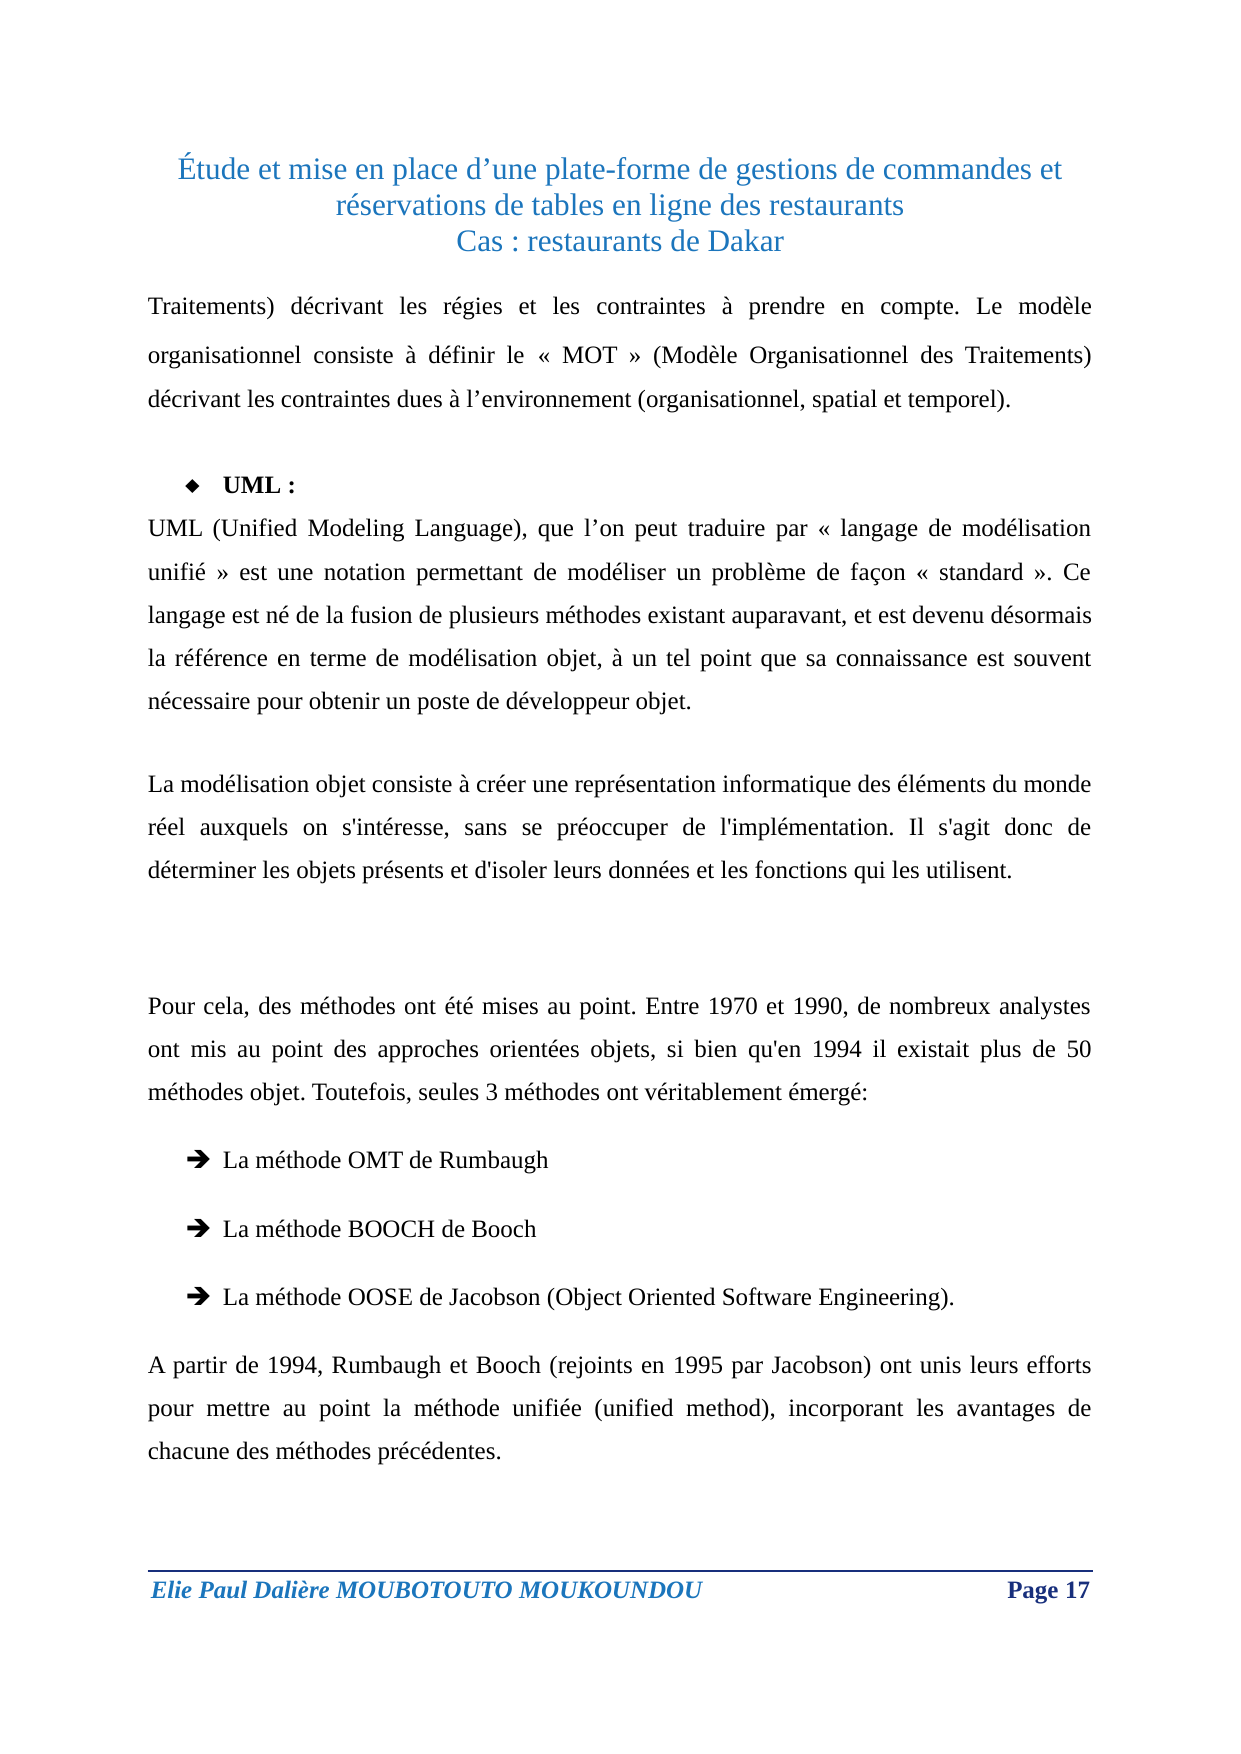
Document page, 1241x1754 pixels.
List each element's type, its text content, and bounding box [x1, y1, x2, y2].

list UML : [185, 470, 1093, 499]
list La méthode BOOCH de Booch [185, 1214, 1093, 1242]
text Pour cela, des méthodes ont été mises au point. Entre 1970 et 1990, de nombreux analystes ont mis au point des approches orientées objets, si bien qu'en 1994 il existait plus de 50 méthodes objet. Toutefois, seules 3 méthodes ont véritablement émergé: [148, 991, 1093, 1106]
text UML (Unified Modeling Language), que l’on peut traduire par « langage de modélisation unifié » est une notation permettant de modéliser un problème de façon « standard ». Ce langage est né de la fusion de plusieurs méthodes existant auparavant, et est devenu désormais la référence en terme de modélisation objet, à un tel point que sa connaissance est souvent nécessaire pour obtenir un poste de développeur objet. [148, 513, 1093, 715]
text A partir de 1994, Rumbaugh et Booch (rejoints en 1995 par Jacobson) ont unis leurs efforts pour mettre au point la méthode unifiée (unified method), incorporant les avantages de chacune des méthodes précédentes. [148, 1350, 1093, 1465]
text La modélisation objet consiste à créer une représentation informatique des éléments du monde réel auxquels on s'intéresse, sans se préoccuper de l'implémentation. Il s'agit donc de déterminer les objets présents et d'isoler leurs données et les fonctions qui les utilisent. [148, 769, 1093, 884]
text Traitements) décrivant les régies et les contraintes à prendre en compte. Le modèle organisationnel consiste à définir le « MOT » (Modèle Organisationnel des Traitements) décrivant les contraintes dues à l’environnement (organisationnel, spatial et temporel). [148, 291, 1093, 413]
list La méthode OMT de Rumbaugh [185, 1146, 1093, 1174]
list La méthode OOSE de Jacobson (Object Oriented Software Engineering). [185, 1282, 1093, 1311]
